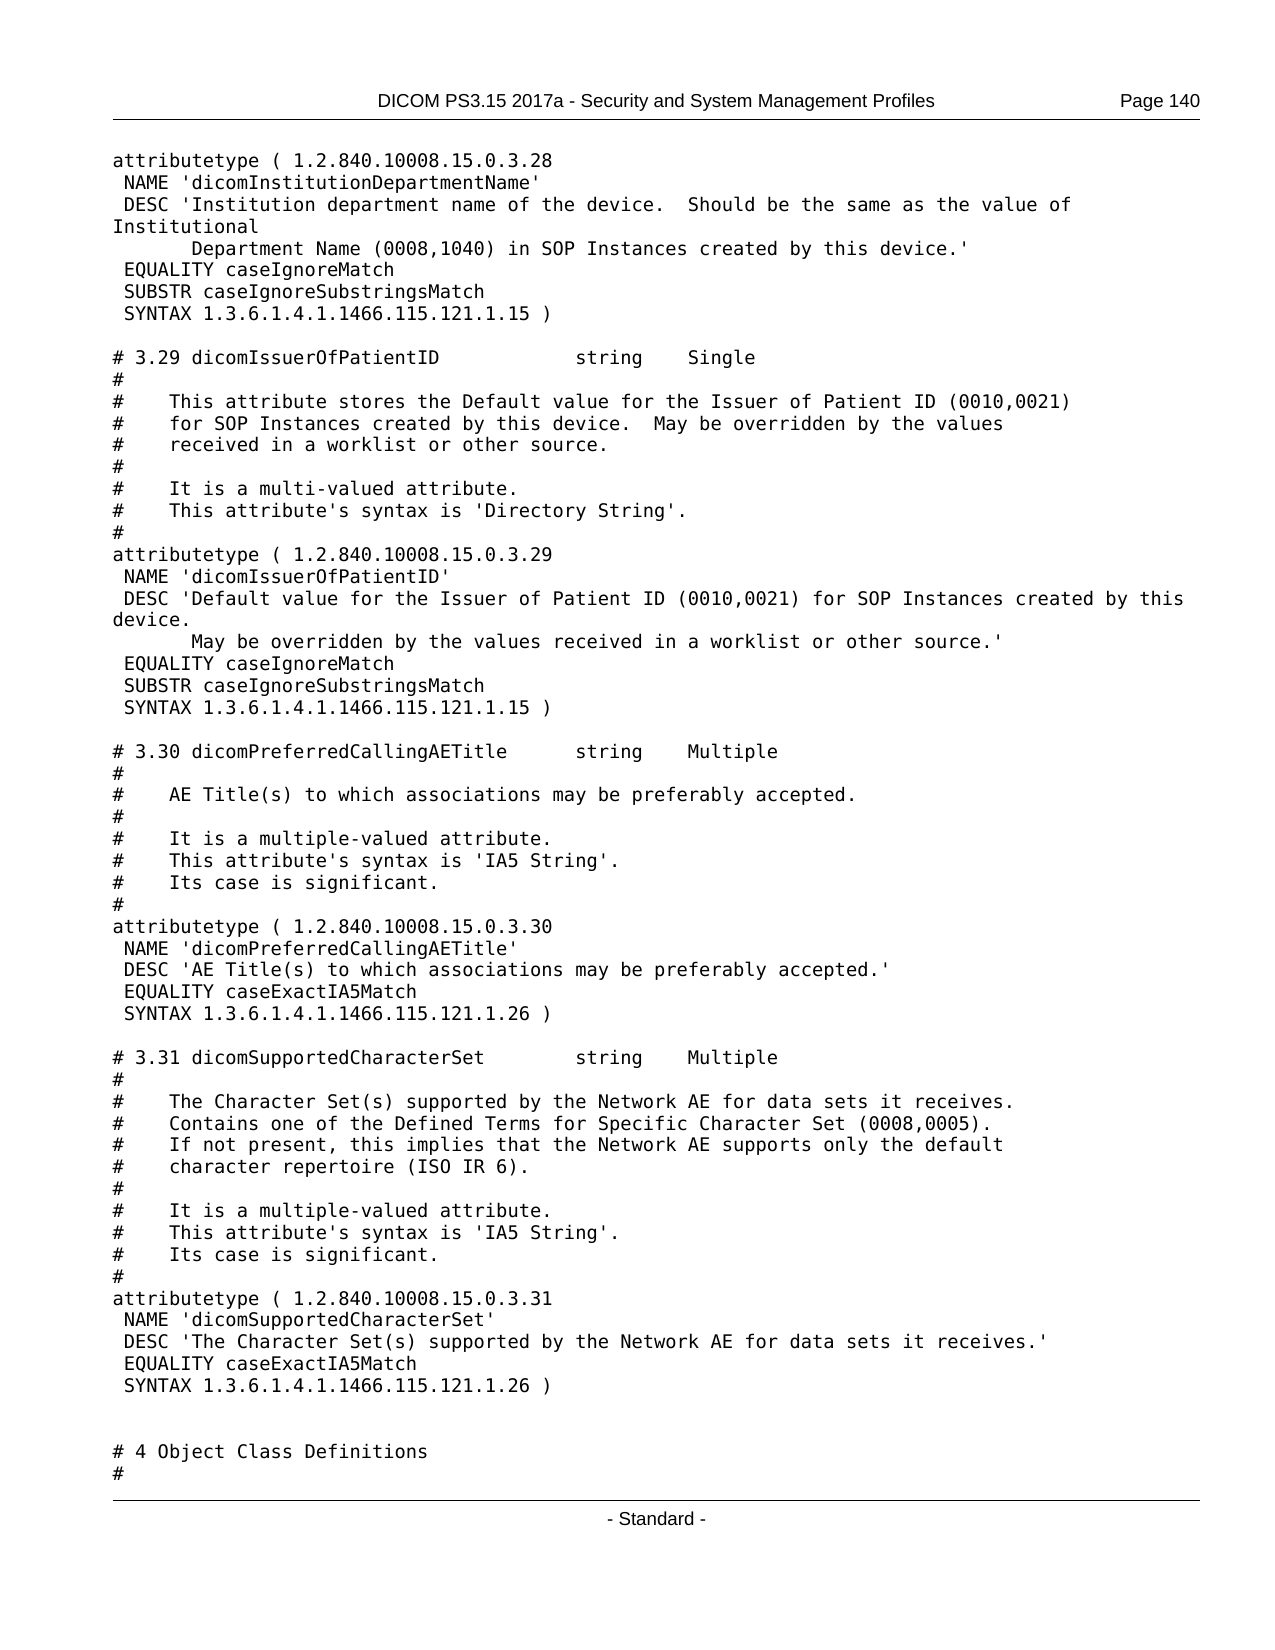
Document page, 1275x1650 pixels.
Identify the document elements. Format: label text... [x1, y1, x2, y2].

text attributetype ( 1.2.840.10008.15.0.3.28 NAME 'dicomInstitutionDepartmentName' DESC 'Institution department name of the device. Should be the same as the value of Institutional Department Name (0008,1040) in SOP Instances created by this device.' EQUALITY caseIgnoreMatch SUBSTR caseIgnoreSubstringsMatch SYNTAX 1.3.6.1.4.1.1466.115.121.1.15 ) # 3.29 dicomIssuerOfPatientID string Single # # This attribute stores the Default value for the Issuer of Patient ID (0010,0021) # for SOP Instances created by this device. May be overridden by the values # received in a worklist or other source. # # It is a multi-valued attribute. # This attribute's syntax is 'Directory String'. # attributetype ( 1.2.840.10008.15.0.3.29 NAME 'dicomIssuerOfPatientID' DESC 'Default value for the Issuer of Patient ID (0010,0021) for SOP Instances created by this device. May be overridden by the values received in a worklist or other source.' EQUALITY caseIgnoreMatch SUBSTR caseIgnoreSubstringsMatch SYNTAX 1.3.6.1.4.1.1466.115.121.1.15 ) # 3.30 dicomPreferredCallingAETitle string Multiple # # AE Title(s) to which associations may be preferably accepted. # # It is a multiple-valued attribute. # This attribute's syntax is 'IA5 String'. # Its case is significant. # attributetype ( 1.2.840.10008.15.0.3.30 NAME 'dicomPreferredCallingAETitle' DESC 'AE Title(s) to which associations may be preferably accepted.' EQUALITY caseExactIA5Match SYNTAX 1.3.6.1.4.1.1466.115.121.1.26 ) # 3.31 dicomSupportedCharacterSet string Multiple # # The Character Set(s) supported by the Network AE for data sets it receives. # Contains one of the Defined Terms for Specific Character Set (0008,0005). # If not present, this implies that the Network AE supports only the default # character repertoire (ISO IR 6). # # It is a multiple-valued attribute. # This attribute's syntax is 'IA5 String'. # Its case is significant. # attributetype ( 1.2.840.10008.15.0.3.31 NAME 'dicomSupportedCharacterSet' DESC 'The Character Set(s) supported by the Network AE for data sets it receives.' EQUALITY caseExactIA5Match SYNTAX 1.3.6.1.4.1.1466.115.121.1.26 ) # 4 Object Class Definitions # [112, 150, 1200, 1484]
